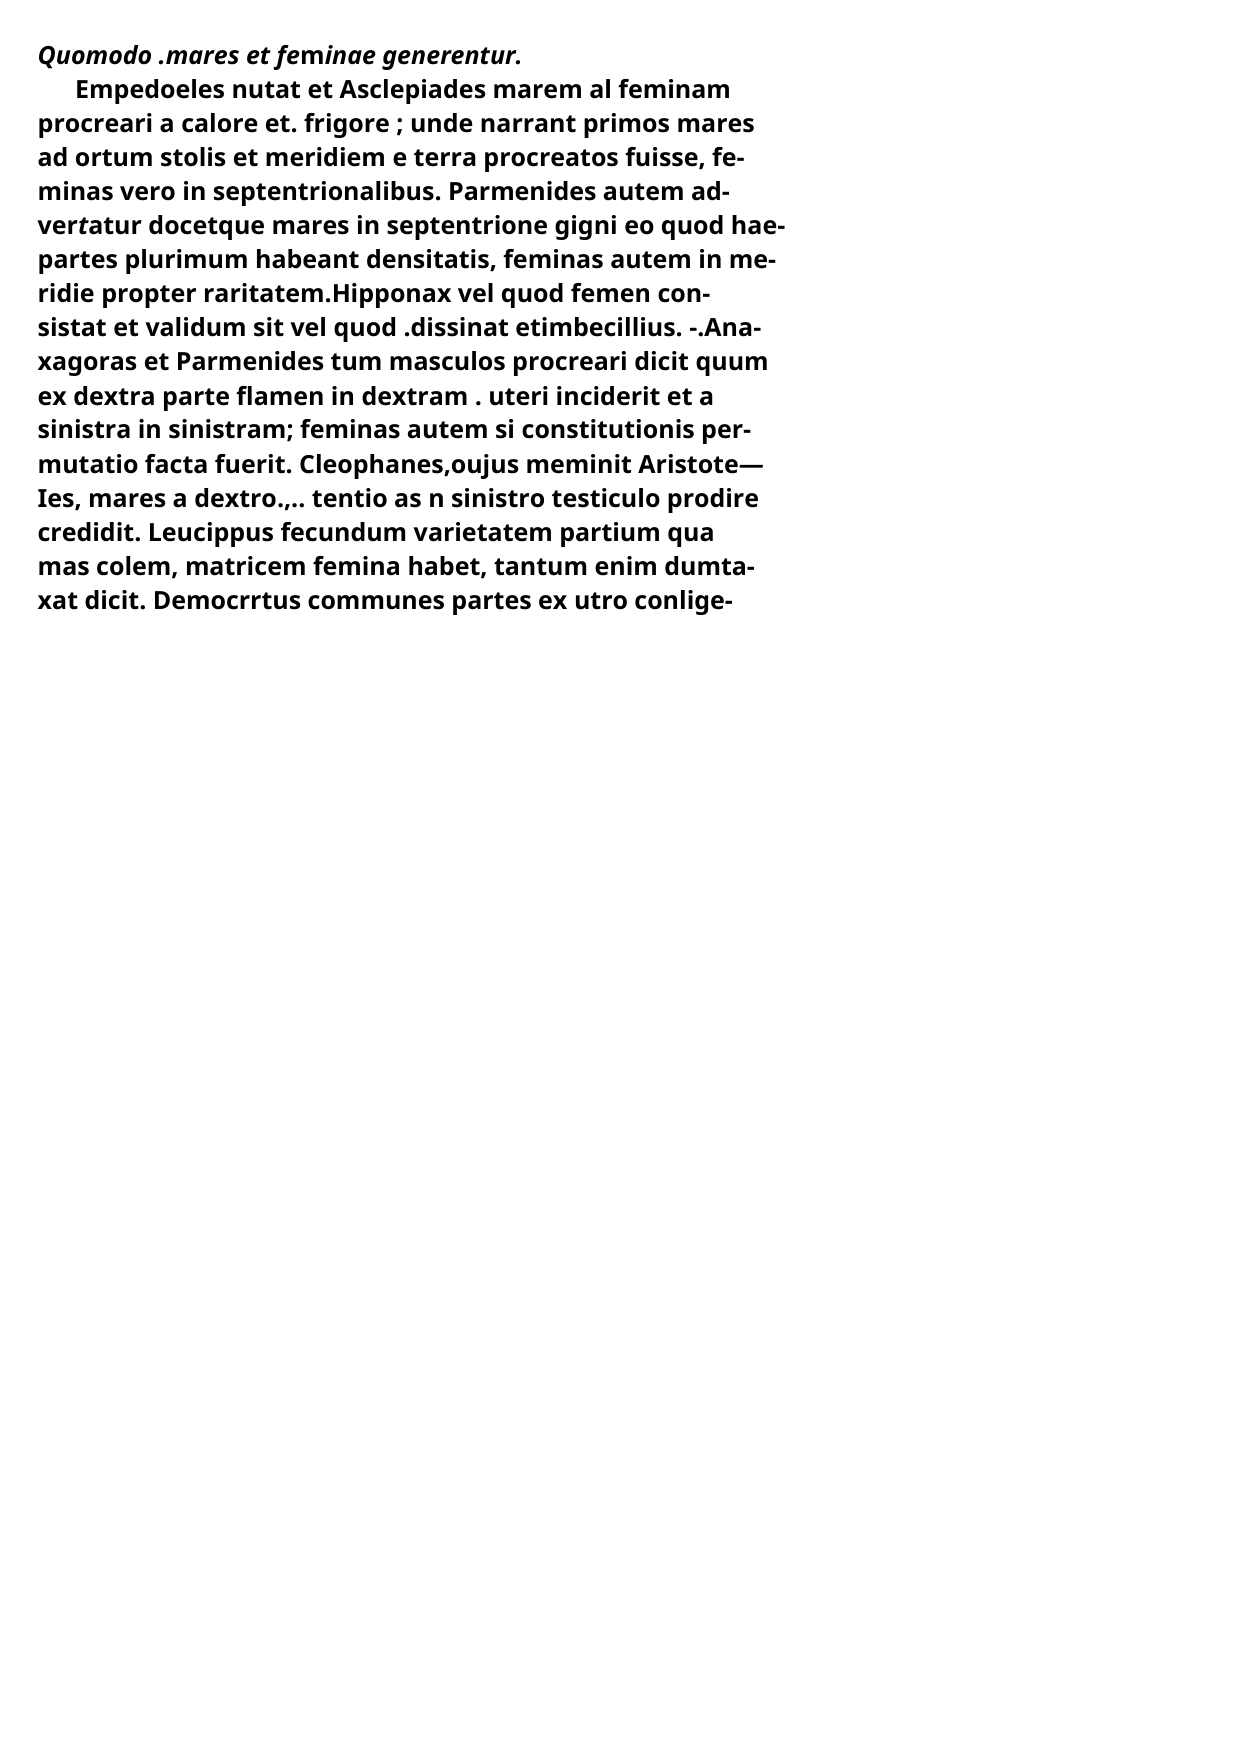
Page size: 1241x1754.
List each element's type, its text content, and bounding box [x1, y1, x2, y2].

text Quomodo .mares et feminae generentur. [37, 37, 1203, 72]
text Empedoeles nutat et Asclepiades marem al feminam procreari a calore et. frigore ; unde narrant primos mares ad ortum stolis et meridiem e terra procreatos fuisse, fe- minas vero in septentrionalibus. Parmenides autem ad- vertatur docetque mares in septentrione gigni eo quod hae- partes plurimum habeant densitatis, feminas autem in me- ridie propter raritatem.Hipponax vel quod femen con- sistat et validum sit vel quod .dissinat etimbecillius. -.Ana- xagoras et Parmenides tum masculos procreari dicit quum ex dextra parte flamen in dextram . uteri inciderit et a sinistra in sinistram; feminas autem si constitutionis per- mutatio facta fuerit. Cleophanes,oujus meminit Aristote— Ies, mares a dextro.,.. tentio as n sinistro testiculo prodire credidit. Leucippus fecundum varietatem partium qua mas colem, matricem femina habet, tantum enim dumta- xat dicit. Democrrtus communes partes ex utro conlige- [37, 72, 1203, 617]
